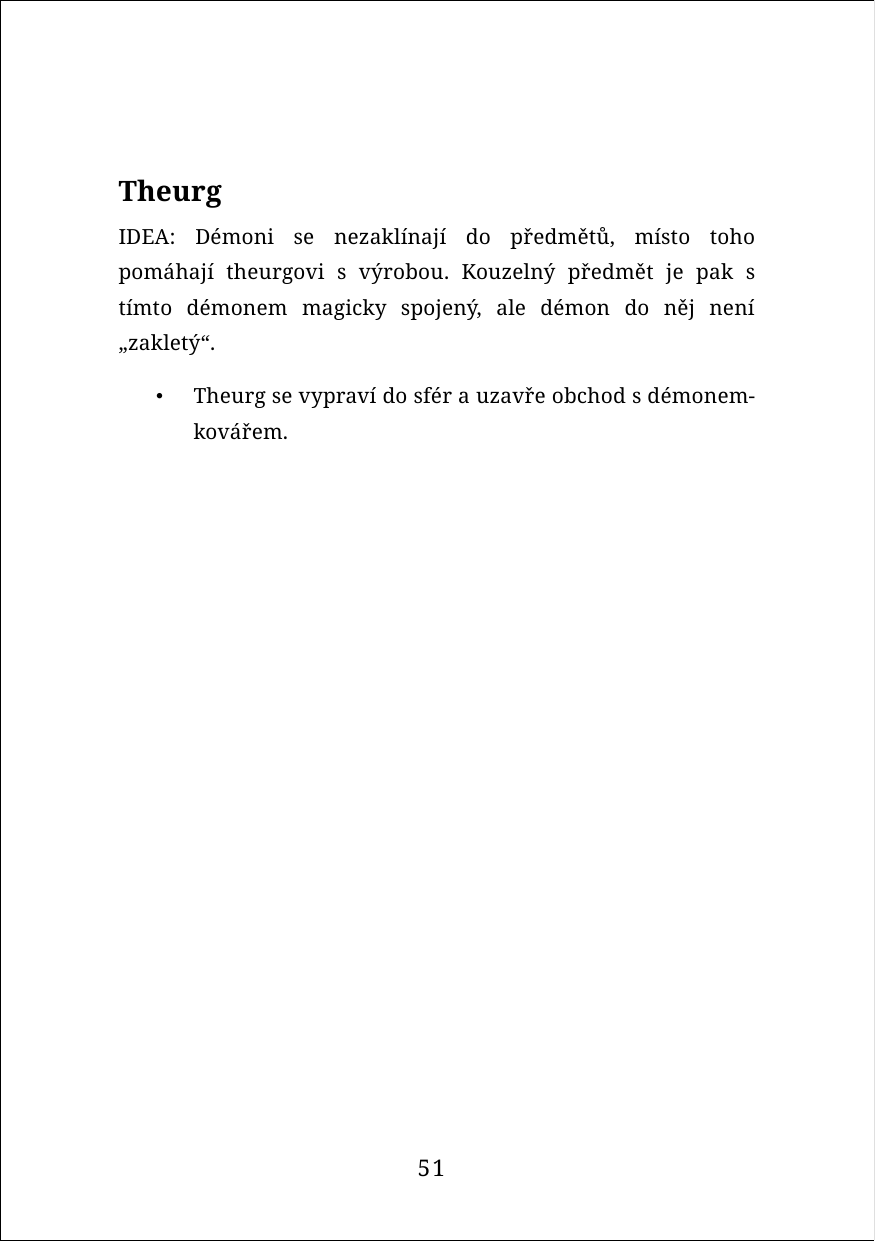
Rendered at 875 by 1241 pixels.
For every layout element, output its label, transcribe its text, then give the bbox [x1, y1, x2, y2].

list Theurg se vypraví do sfér a uzavře obchod s démonem-kovářem. [156, 382, 756, 446]
subtitle Theurg [118, 172, 756, 210]
text IDEA: Démoni se nezaklínají do předmětů, místo toho pomáhají theurgovi s výrobou. Kouzelný předmět je pak s tímto démonem magicky spojený, ale démon do něj není „zakletý“. [118, 222, 756, 357]
